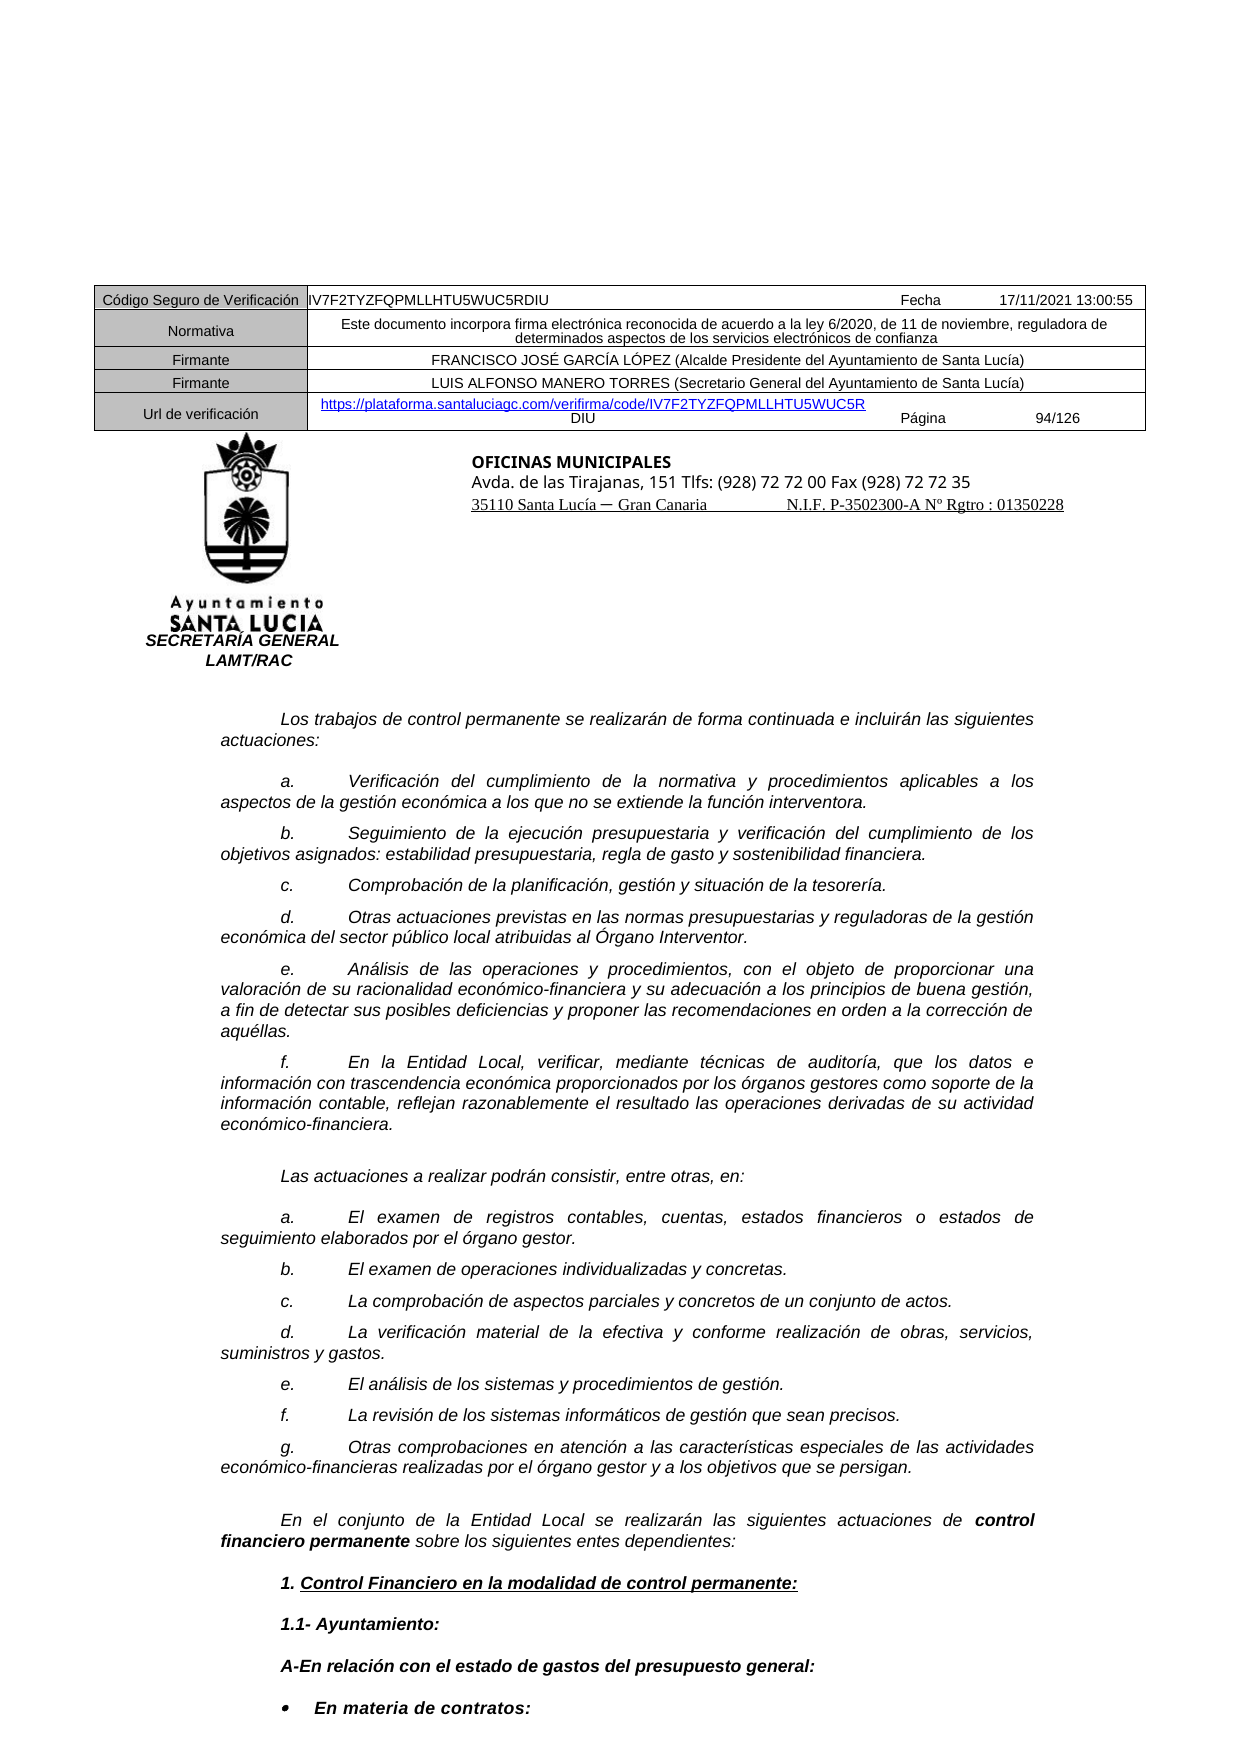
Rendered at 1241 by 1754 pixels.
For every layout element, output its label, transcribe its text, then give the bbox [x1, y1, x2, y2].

text 1. Control Financiero en la modalidad de control permanente: [280, 1573, 1147, 1593]
picture [170, 432, 323, 632]
list El examen de registros contables, cuentas, estados financieros o estados de seguimiento elaborados por el órgano gestor. [220, 1207, 1035, 1248]
table_cell Firmante [95, 370, 307, 392]
text A-En relación con el estado de gastos del presupuesto general: [280, 1656, 1147, 1677]
list La comprobación de aspectos parciales y concretos de un conjunto de actos. [220, 1291, 1147, 1311]
list La revisión de los sistemas informáticos de gestión que sean precisos. [220, 1405, 1147, 1426]
table_header [93, 431, 344, 631]
table_cell Normativa [95, 310, 307, 346]
list El examen de operaciones individualizadas y concretas. [220, 1259, 1147, 1280]
table_cell FRANCISCO JOSÉ GARCÍA LÓPEZ (Alcalde Presidente del Ayuntamiento de Santa Lucía) [308, 347, 1145, 369]
list Otras comprobaciones en atención a las características especiales de las actividades económico-financieras realizadas por el órgano gestor y a los objetivos que se persigan. [220, 1437, 1035, 1478]
text Los trabajos de control permanente se realizarán de forma continuada e incluirán las siguientes actuaciones: [220, 709, 1035, 750]
list En la Entidad Local, verificar, mediante técnicas de auditoría, que los datos e información con trascendencia económica proporcionados por los órganos gestores como soporte de la información contable, reflejan razonablemente el resultado las operaciones derivadas de su actividad económico-financiera. [220, 1052, 1035, 1134]
table_cell Firmante [95, 347, 307, 369]
list En materia de contratos: [280, 1699, 1147, 1718]
list Comprobación de la planificación, gestión y situación de la tesorería. [220, 875, 1147, 896]
list El análisis de los sistemas y procedimientos de gestión. [220, 1374, 1147, 1395]
text Las actuaciones a realizar podrán consistir, entre otras, en: [280, 1166, 1147, 1186]
list Seguimiento de la ejecución presupuestaria y verificación del cumplimiento de los objetivos asignados: estabilidad presupuestaria, regla de gasto y sostenibilidad financiera. [220, 823, 1035, 864]
table_cell [344, 631, 1147, 672]
table_header Código Seguro de Verificación [95, 286, 307, 308]
list La verificación material de la efectiva y conforme realización de obras, servicios, suministros y gastos. [220, 1322, 1035, 1363]
table_cell SECRETARÍA GENERAL LAMT/RAC [93, 631, 344, 672]
table_cell LUIS ALFONSO MANERO TORRES (Secretario General del Ayuntamiento de Santa Lucía) [308, 370, 1145, 392]
text En el conjunto de la Entidad Local se realizarán las siguientes actuaciones de control financiero permanente sobre los siguientes entes dependientes: [220, 1509, 1035, 1552]
table_cell Url de verificación [95, 393, 307, 430]
text 1.1- Ayuntamiento: [280, 1614, 1147, 1635]
table_header IV7F2TYZFQPMLLHTU5WUC5RDIU Fecha 17/11/2021 13:00:55 [308, 286, 1145, 308]
table_header OFICINAS MUNICIPALES Avda. de las Tirajanas, 151 Tlfs: (928) 72 72 00 Fax (928) 72 72 35 35110 Santa Lucía – Gran Canaria N.I.F. P-3502300-A Nº Rgtro : 01350228 [344, 431, 1147, 631]
list Verificación del cumplimiento de la normativa y procedimientos aplicables a los aspectos de la gestión económica a los que no se extiende la función interventora. [220, 771, 1035, 812]
list Otras actuaciones previstas en las normas presupuestarias y reguladoras de la gestión económica del sector público local atribuidas al Órgano Interventor. [220, 907, 1035, 948]
table_cell https://plataforma.santaluciagc.com/verifirma/code/IV7F2TYZFQPMLLHTU5WUC5R DIU Página 94/126 [308, 393, 1145, 430]
list Análisis de las operaciones y procedimientos, con el objeto de proporcionar una valoración de su racionalidad económico-financiera y su adecuación a los principios de buena gestión, a fin de detectar sus posibles deficiencias y proponer las recomendaciones en orden a la corrección de aquéllas. [220, 959, 1035, 1041]
table_cell Este documento incorpora firma electrónica reconocida de acuerdo a la ley 6/2020, de 11 de noviembre, reguladora de determinados aspectos de los servicios electrónicos de confianza [308, 310, 1145, 346]
